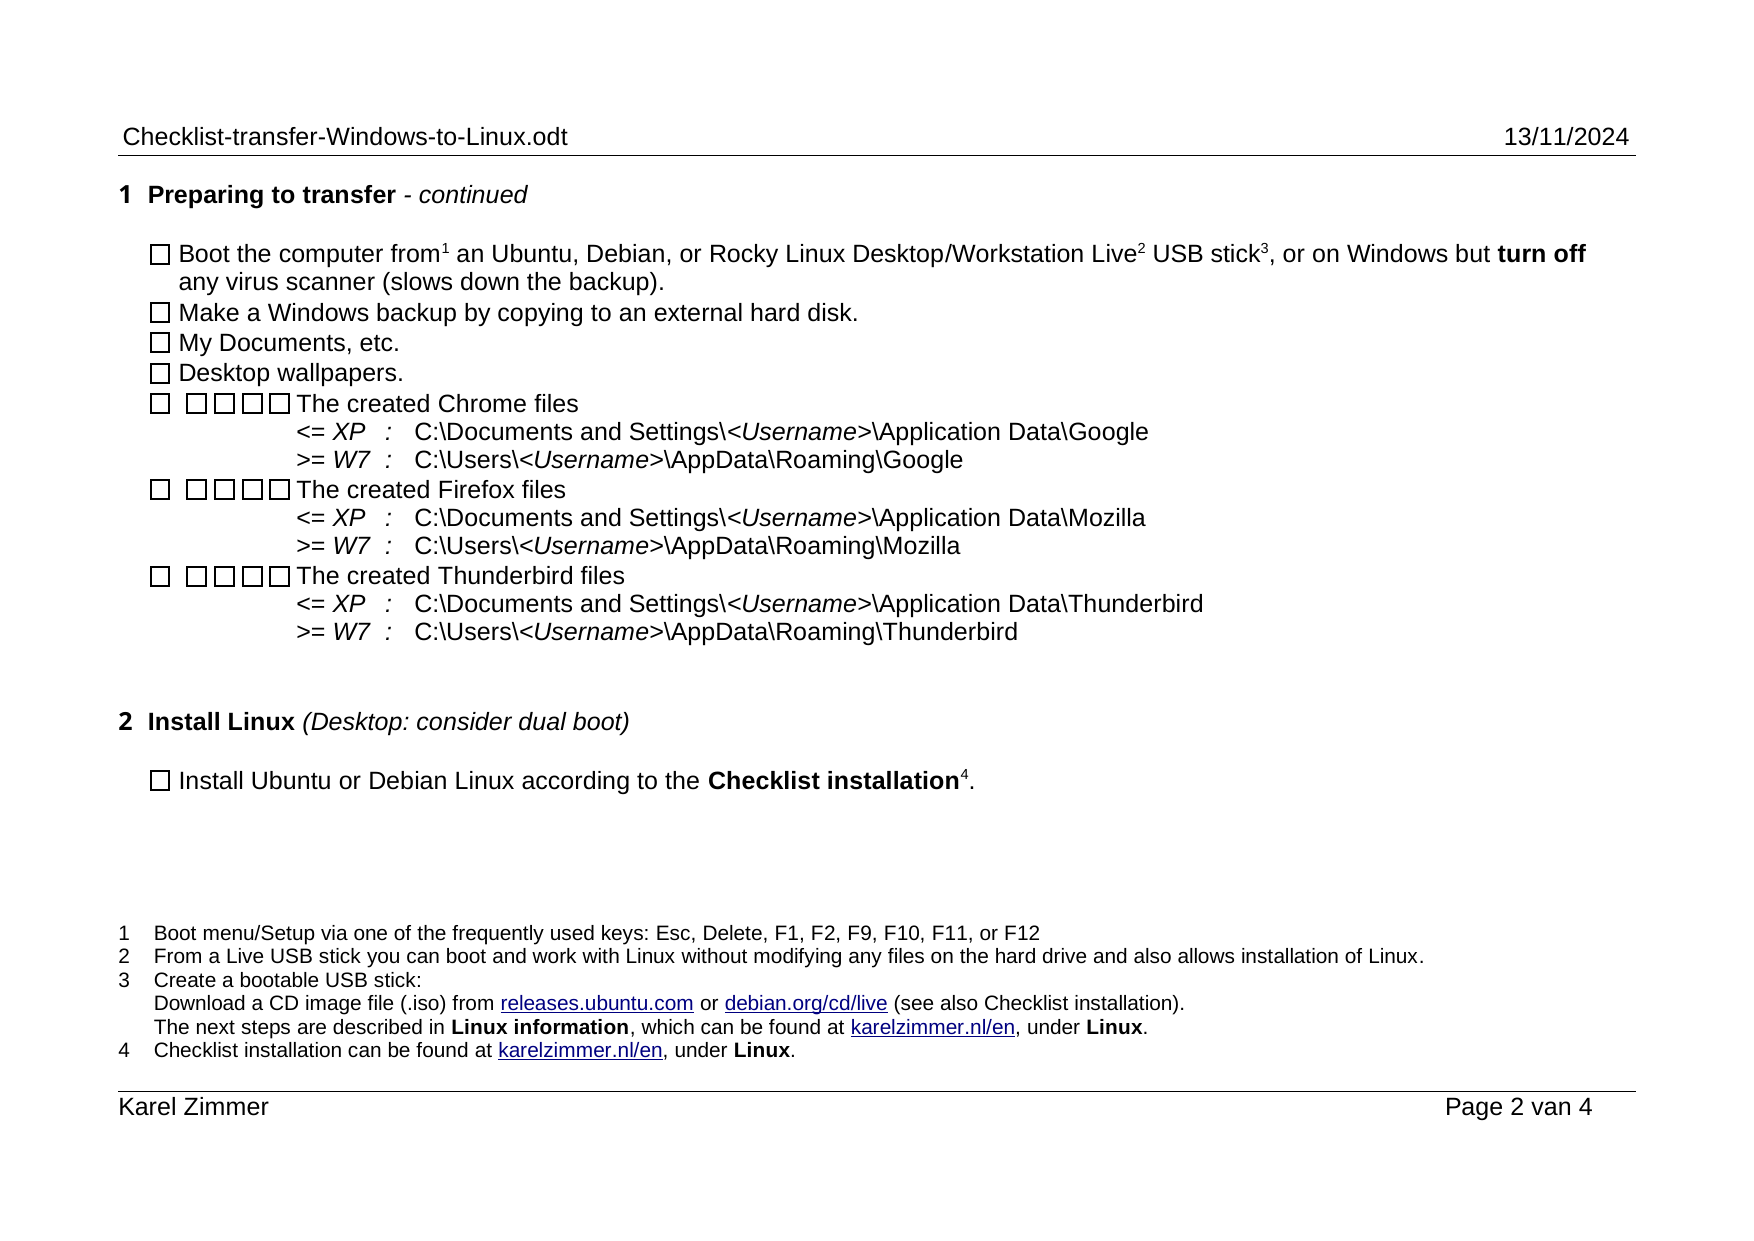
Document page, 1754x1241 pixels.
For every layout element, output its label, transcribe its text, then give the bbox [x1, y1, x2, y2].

table_cell The created Firefox files <= XP : C:\Documents and Settings\<Username>\Application Data\Mozilla >= W7 : C:\Users\<Username>\AppData\Roaming\Mozilla [177, 475, 1617, 561]
table_cell [141, 328, 177, 358]
table_header Install Ubuntu or Debian Linux according to the Checklist installation. [177, 765, 1617, 796]
table_cell [141, 475, 177, 561]
table_header [141, 765, 177, 796]
table_header Boot the computer from an Ubuntu, Debian, or Rocky Linux Desktop/Workstation Live USB stick, or on Windows but turn off any virus scanner (slows down the backup). [177, 239, 1617, 297]
table_cell The created Chrome files <= XP : C:\Documents and Settings\<Username>\Application Data\Google >= W7 : C:\Users\<Username>\AppData\Roaming\Google [177, 388, 1617, 475]
table_cell The created Thunderbird files <= XP : C:\Documents and Settings\<Username>\Application Data\Thunderbird >= W7 : C:\Users\<Username>\AppData\Roaming\Thunderbird [177, 561, 1617, 647]
table_cell [141, 358, 177, 388]
table_cell [141, 561, 177, 647]
list Preparing to transfer - continued [118, 177, 1636, 211]
table_header [141, 239, 177, 297]
table_cell My Documents, etc. [177, 328, 1617, 358]
table_cell Desktop wallpapers. [177, 358, 1617, 388]
table_cell [141, 388, 177, 475]
table_cell [141, 298, 177, 328]
table_cell Make a Windows backup by copying to an external hard disk. [177, 298, 1617, 328]
list Install Linux (Desktop: consider dual boot) [118, 703, 1636, 737]
